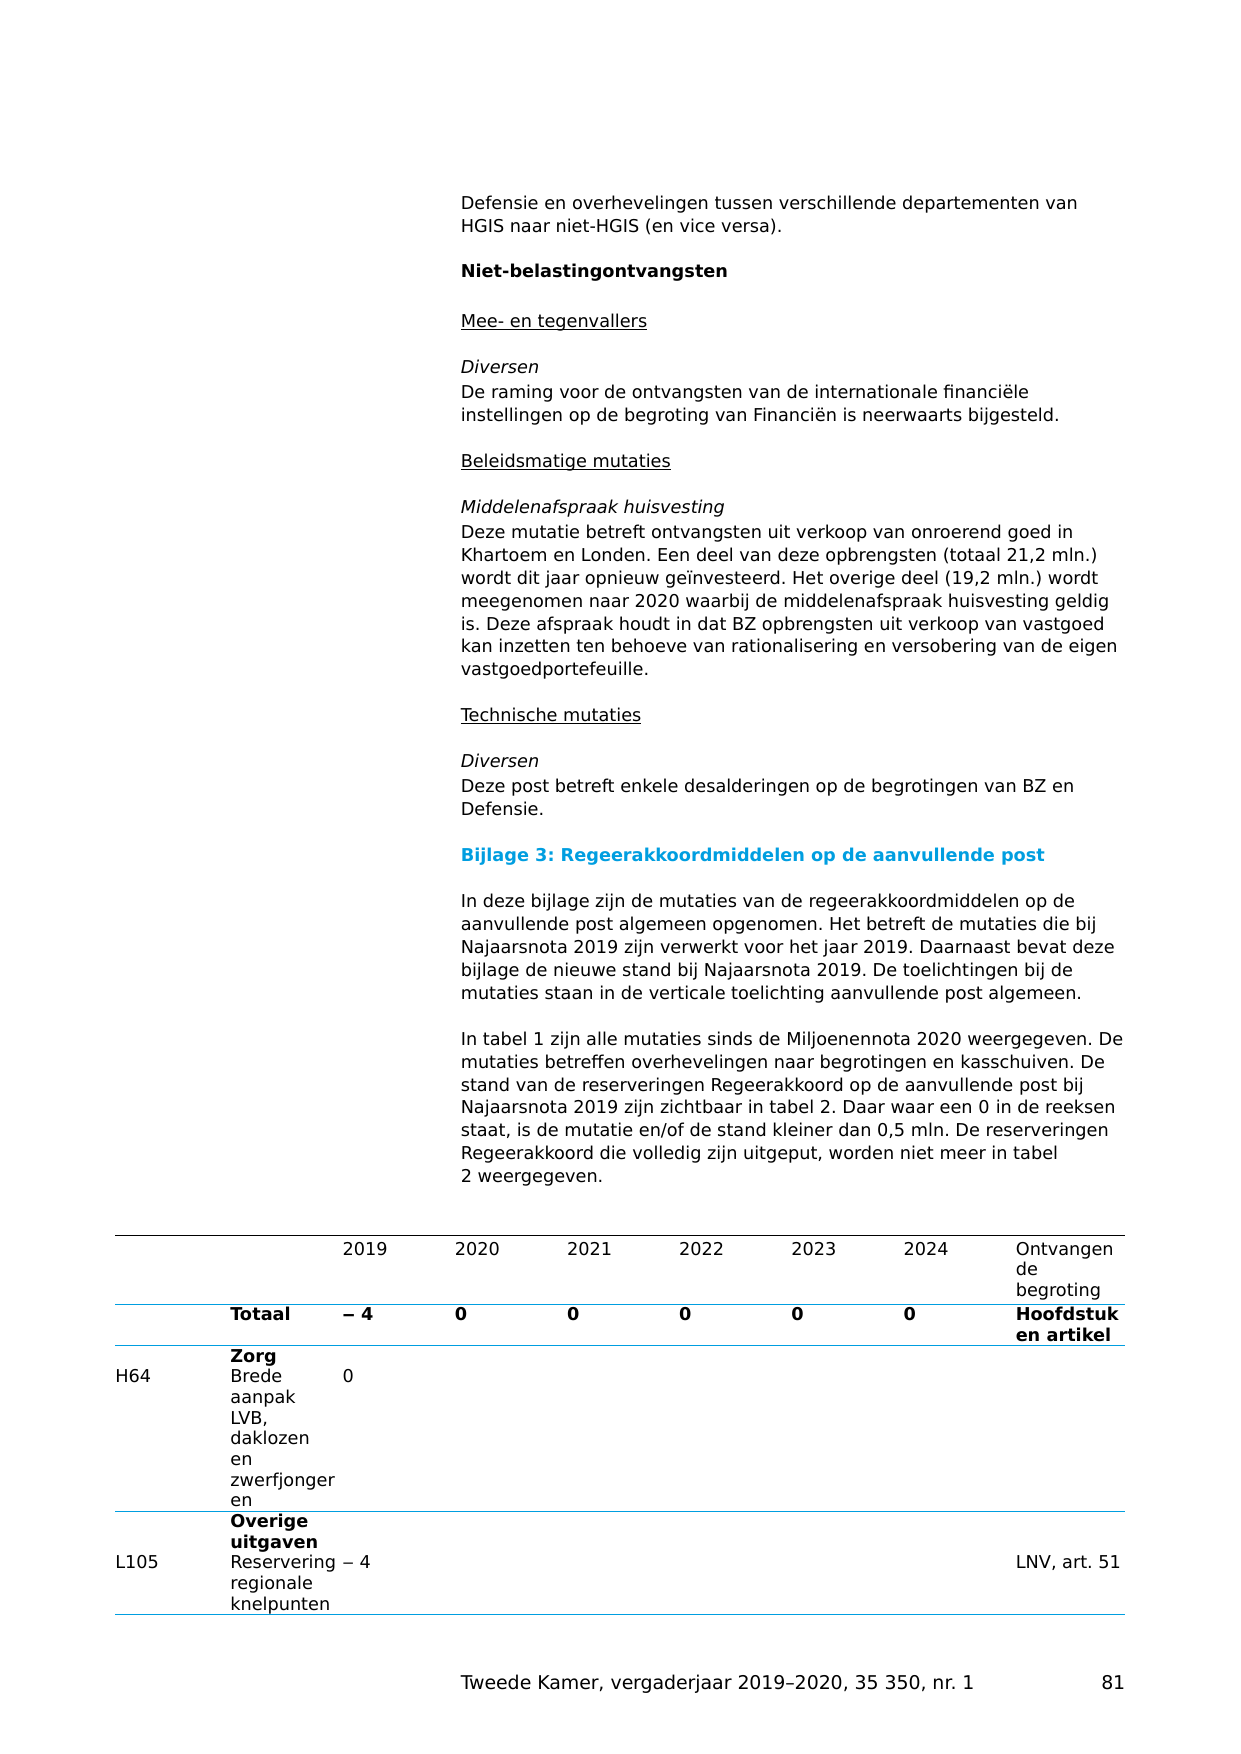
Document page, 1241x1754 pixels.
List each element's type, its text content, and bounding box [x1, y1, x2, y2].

table_cell [1013, 1346, 1125, 1366]
table_cell H64 [115, 1366, 227, 1511]
table_cell [340, 1346, 452, 1366]
table_cell Totaal [227, 1305, 339, 1345]
table_cell [900, 1553, 1013, 1614]
table_cell [676, 1553, 788, 1614]
table_cell [452, 1366, 564, 1511]
table_cell [452, 1346, 564, 1366]
table_cell [115, 1346, 227, 1366]
table_cell [900, 1346, 1013, 1366]
table_cell 2020 [452, 1236, 564, 1303]
text In tabel 1 zijn alle mutaties sinds de Miljoenennota 2020 weergegeven. De mutaties betreffen overhevelingen naar begrotingen en kasschuiven. De stand van de reserveringen Regeerakkoord op de aanvullende post bij Najaarsnota 2019 zijn zichtbaar in tabel 2. Daar waar een 0 in de reeksen staat, is de mutatie en/of de stand kleiner dan 0,5 mln. De reserveringen Regeerakkoord die volledig zijn uitgeput, worden niet meer in tabel 2 weergegeven. [461, 1027, 1125, 1187]
text In deze bijlage zijn de mutaties van de regeerakkoordmiddelen op de aanvullende post algemeen opgenomen. Het betreft de mutaties die bij Najaarsnota 2019 zijn verwerkt voor het jaar 2019. Daarnaast bevat deze bijlage de nieuwe stand bij Najaarsnota 2019. De toelichtingen bij de mutaties staan in de verticale toelichting aanvullende post algemeen. [461, 889, 1125, 1004]
table_cell [115, 1512, 227, 1552]
text Diversen [461, 355, 1125, 378]
table_cell L105 [115, 1553, 227, 1614]
table_cell ‒ 4 [340, 1305, 452, 1345]
text Defensie en overhevelingen tussen verschillende departementen van HGIS naar niet-HGIS (en vice versa). [461, 191, 1125, 237]
table_cell [900, 1366, 1013, 1511]
table_cell [676, 1512, 788, 1552]
table_cell Brede aanpak LVB, daklozen en zwerfjongeren [227, 1366, 339, 1511]
table_cell Ontvangende begroting [1013, 1236, 1125, 1303]
text Technische mutaties [461, 703, 1125, 726]
table_cell [788, 1346, 900, 1366]
table_cell [564, 1346, 676, 1366]
table_cell [564, 1366, 676, 1511]
table_cell 2019 [340, 1236, 452, 1303]
table_cell [115, 1305, 227, 1345]
table_cell [452, 1553, 564, 1614]
table_cell [676, 1366, 788, 1511]
table_cell 0 [452, 1305, 564, 1345]
table_cell [115, 1236, 227, 1303]
text De raming voor de ontvangsten van de internationale financiële instellingen op de begroting van Financiën is neerwaarts bijgesteld. [461, 380, 1125, 426]
table_cell 0 [676, 1305, 788, 1345]
table_cell [788, 1512, 900, 1552]
table_cell Zorg [227, 1346, 339, 1366]
table_cell [788, 1553, 900, 1614]
title Bijlage 3: Regeerakkoordmiddelen op de aanvullende post [461, 843, 1125, 866]
table_cell 2023 [788, 1236, 900, 1303]
table_cell [788, 1366, 900, 1511]
table_cell [564, 1512, 676, 1552]
text Mee- en tegenvallers [461, 309, 1125, 332]
table_cell [1013, 1366, 1125, 1511]
text Deze mutatie betreft ontvangsten uit verkoop van onroerend goed in Khartoem en Londen. Een deel van deze opbrengsten (totaal 21,2 mln.) wordt dit jaar opnieuw geïnvesteerd. Het overige deel (19,2 mln.) wordt meegenomen naar 2020 waarbij de middelenafspraak huisvesting geldig is. Deze afspraak houdt in dat BZ opbrengsten uit verkoop van vastgoed kan inzetten ten behoeve van rationalisering en versobering van de eigen vastgoedportefeuille. [461, 520, 1125, 680]
text Middelenafspraak huisvesting [461, 495, 1125, 518]
table_cell 2021 [564, 1236, 676, 1303]
table_cell 0 [340, 1366, 452, 1511]
table_cell Hoofdstuk en artikel [1013, 1305, 1125, 1345]
table_cell Reservering regionale knelpunten [227, 1553, 339, 1614]
table_cell 0 [788, 1305, 900, 1345]
table_cell 2022 [676, 1236, 788, 1303]
table_cell [676, 1346, 788, 1366]
table_cell [1013, 1512, 1125, 1552]
text Diversen [461, 749, 1125, 772]
table_header Tabel 1. Mutaties Regeerakkoordmiddelen aanvullende post (in mln. euro) [115, 1210, 1125, 1235]
table_cell 0 [900, 1305, 1013, 1345]
table_cell 2024 [900, 1236, 1013, 1303]
table_cell ‒ 4 [340, 1553, 452, 1614]
text Niet-belastingontvangsten [461, 259, 1125, 282]
table_cell Overige uitgaven [227, 1512, 339, 1552]
table_cell 0 [564, 1305, 676, 1345]
table_cell [452, 1512, 564, 1552]
table_cell [340, 1512, 452, 1552]
text Deze post betreft enkele desalderingen op de begrotingen van BZ en Defensie. [461, 774, 1125, 820]
table_cell [227, 1236, 339, 1303]
table_cell LNV, art. 51 [1013, 1553, 1125, 1614]
table_cell [900, 1512, 1013, 1552]
table_cell [564, 1553, 676, 1614]
text Beleidsmatige mutaties [461, 449, 1125, 472]
